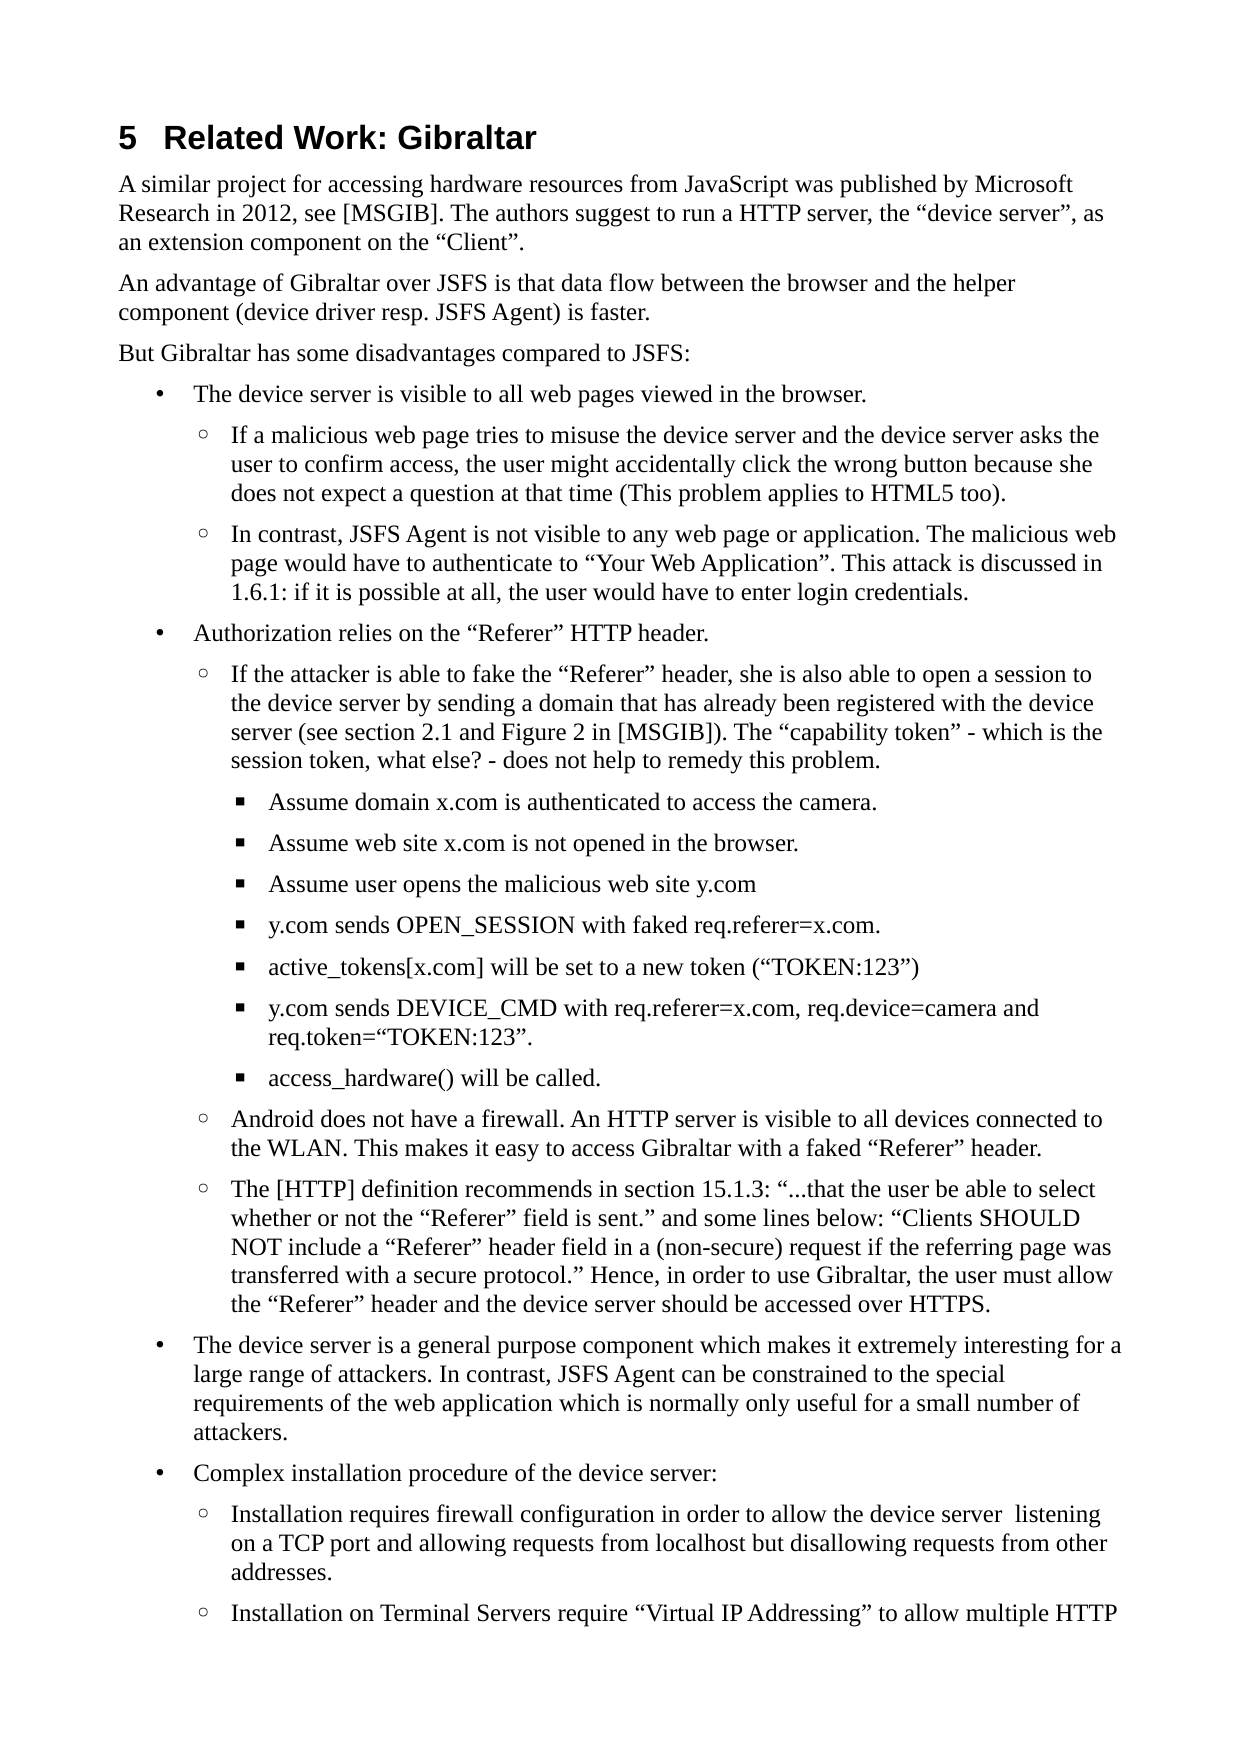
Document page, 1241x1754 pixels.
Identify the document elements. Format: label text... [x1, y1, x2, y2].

subtitle Related Work: Gibraltar [118, 118, 1122, 157]
text An advantage of Gibraltar over JSFS is that data flow between the browser and the helper component (device driver resp. JSFS Agent) is faster. [118, 268, 1122, 326]
list active_tokens[x.com] will be set to a new token (“TOKEN:123”) [231, 952, 1122, 981]
list Assume web site x.com is not opened in the browser. [231, 828, 1122, 857]
list Installation on Terminal Servers require “Virtual IP Addressing” to allow multiple HTTP [193, 1598, 1122, 1627]
list Installation requires firewall configuration in order to allow the device server listening on a TCP port and allowing requests from localhost but disallowing requests from other addresses. [193, 1499, 1122, 1586]
list The device server is visible to all web pages viewed in the browser. [156, 379, 1122, 408]
list y.com sends OPEN_SESSION with faked req.referer=x.com. [231, 911, 1122, 939]
list If the attacker is able to fake the “Referer” header, she is also able to open a session to the device server by sending a domain that has already been registered with the device server (see section 2.1 and Figure 2 in [MSGIB]). The “capability token” - which is the session token, what else? - does not help to remedy this problem. [193, 659, 1122, 774]
list The device server is a general purpose component which makes it extremely interesting for a large range of attackers. In contrast, JSFS Agent can be constrained to the special requirements of the web application which is normally only useful for a small number of attackers. [156, 1331, 1122, 1446]
list In contrast, JSFS Agent is not visible to any web page or application. The malicious web page would have to authenticate to “Your Web Application”. This attack is discussed in 1.6.1: if it is possible at all, the user would have to enter login credentials. [193, 519, 1122, 606]
list Authorization relies on the “Referer” HTTP header. [156, 618, 1122, 647]
list y.com sends DEVICE_CMD with req.referer=x.com, req.device=camera and req.token=“TOKEN:123”. [231, 993, 1122, 1051]
text But Gibraltar has some disadvantages compared to JSFS: [118, 338, 1122, 367]
list Complex installation procedure of the device server: [156, 1458, 1122, 1487]
list Assume domain x.com is authenticated to access the camera. [231, 787, 1122, 816]
list Assume user opens the malicious web site y.com [231, 869, 1122, 898]
list The [HTTP] definition recommends in section 15.1.3: “...that the user be able to select whether or not the “Referer” field is sent.” and some lines below: “Clients SHOULD NOT include a “Referer” header field in a (non-secure) request if the referring page was transferred with a secure protocol.” Hence, in order to use Gibraltar, the user must allow the “Referer” header and the device server should be accessed over HTTPS. [193, 1174, 1122, 1318]
list Android does not have a firewall. An HTTP server is visible to all devices connected to the WLAN. This makes it easy to access Gibraltar with a faked “Referer” header. [193, 1104, 1122, 1162]
list access_hardware() will be called. [231, 1063, 1122, 1092]
list If a malicious web page tries to misuse the device server and the device server asks the user to confirm access, the user might accidentally click the wrong button because she does not expect a question at that time (This problem applies to HTML5 too). [193, 421, 1122, 507]
text A similar project for accessing hardware resources from JavaScript was published by Microsoft Research in 2012, see [MSGIB]. The authors suggest to run a HTTP server, the “device server”, as an extension component on the “Client”. [118, 169, 1122, 256]
